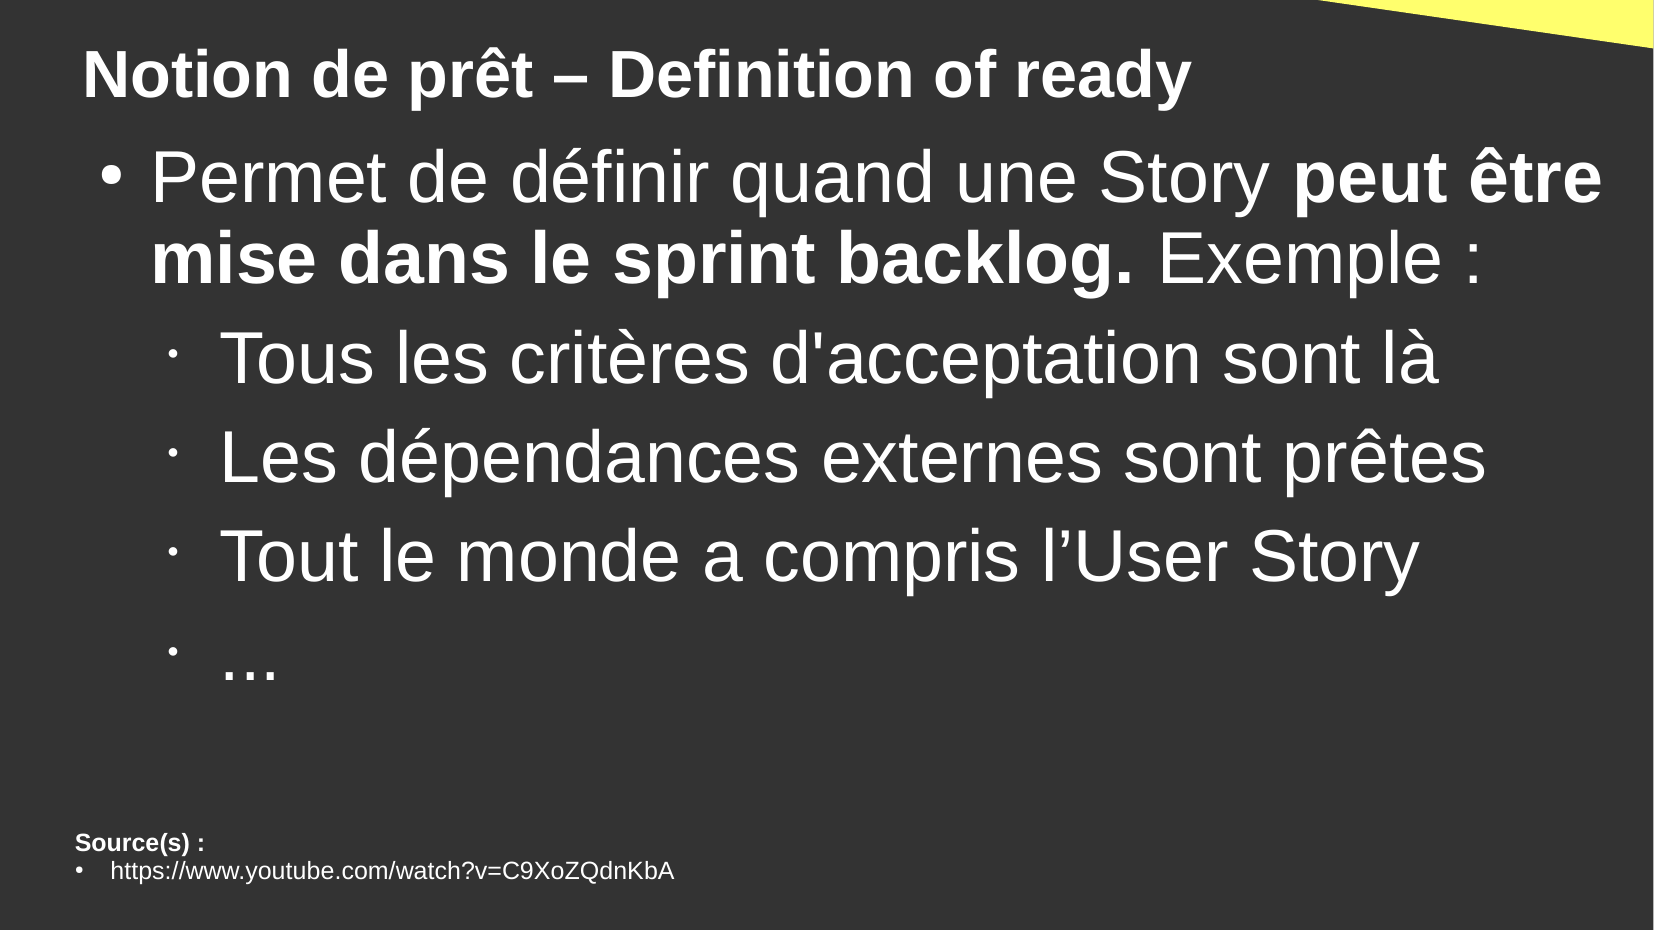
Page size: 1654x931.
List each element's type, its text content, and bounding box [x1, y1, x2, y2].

text_box Source(s) : https://www.youtube.com/watch?v=C9XoZQdnKbA [60, 821, 922, 898]
list Permet de définir quand une Story peut être mise dans le sprint backlog. Exemple : Tous les critères d'acceptation sont là Les dépendances externes sont prêtes Tout le monde a compris l’User Story ... [80, 135, 1620, 777]
text_box [1317, 0, 1654, 49]
title Notion de prêt – Definition of ready [82, 37, 1571, 122]
